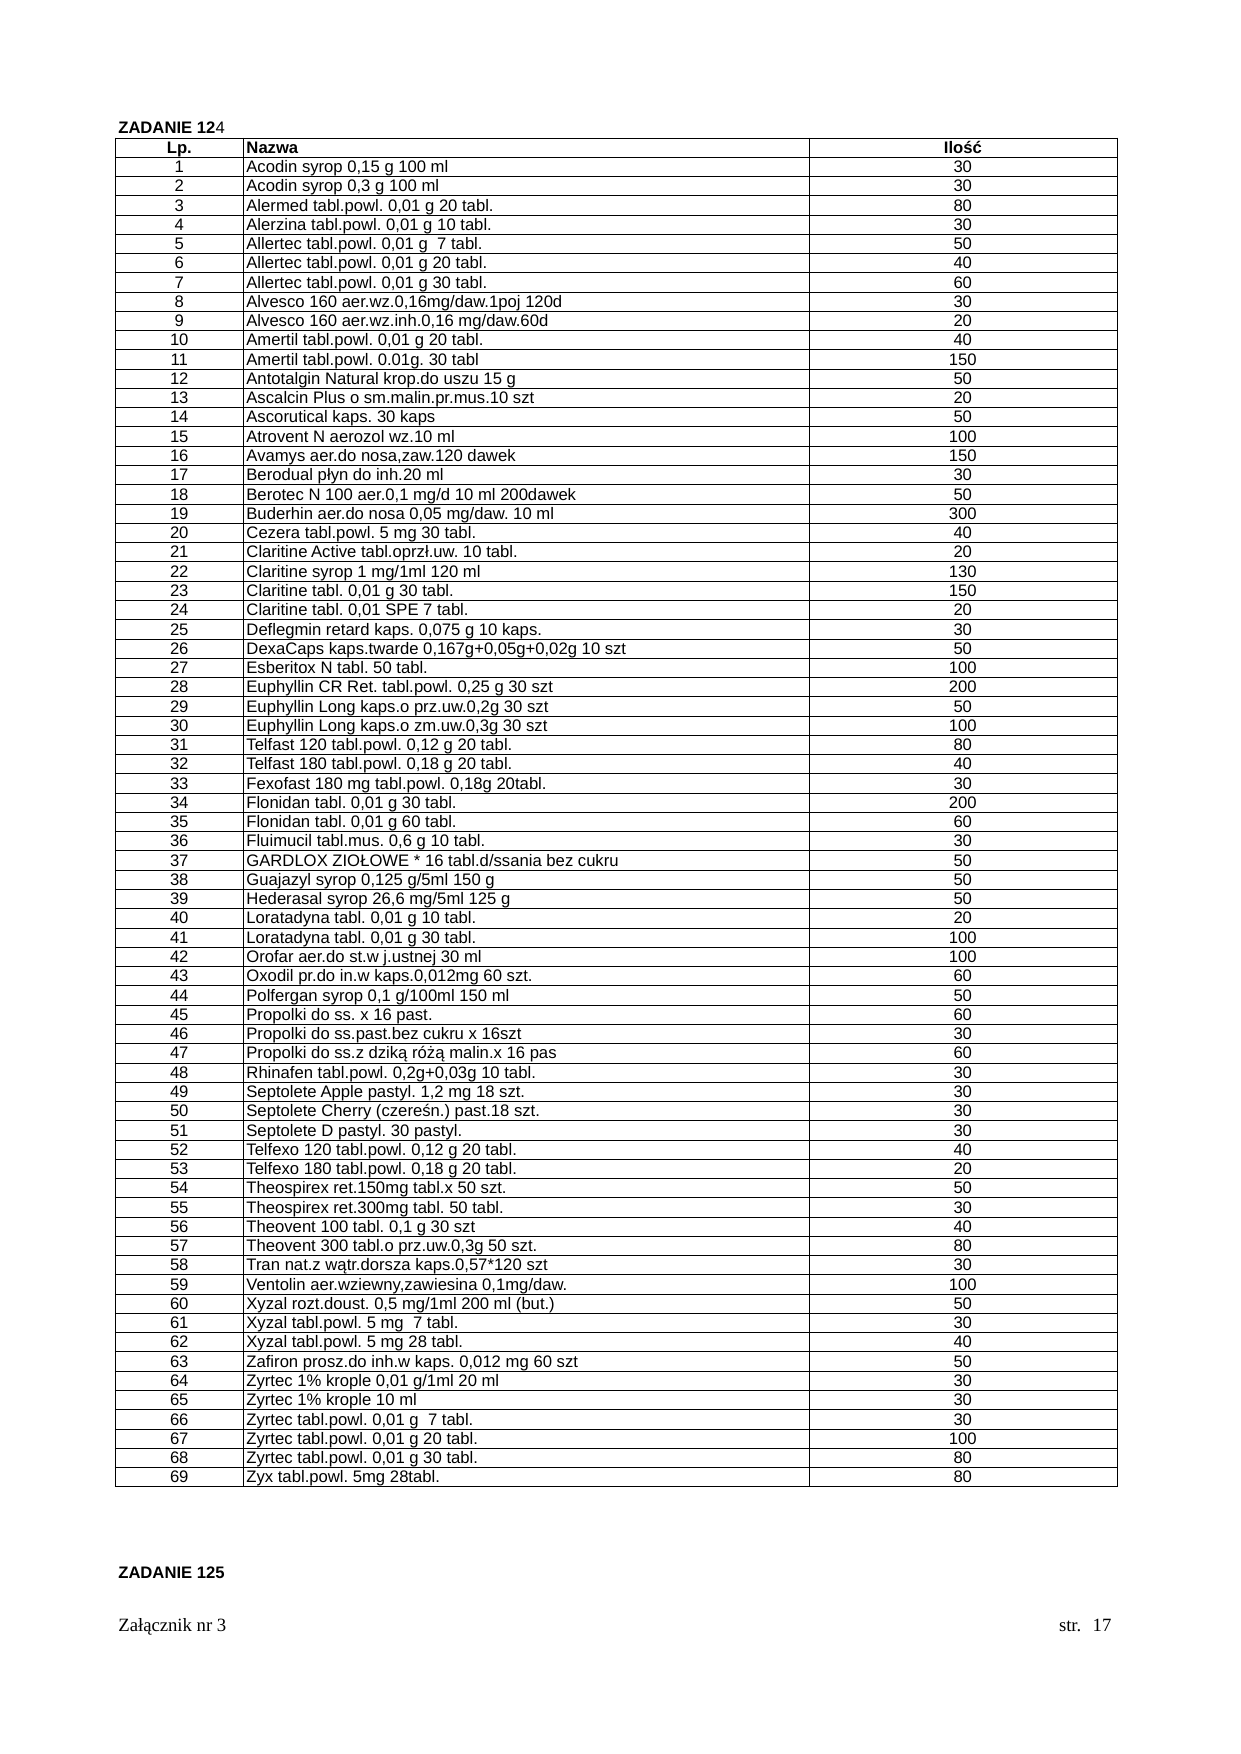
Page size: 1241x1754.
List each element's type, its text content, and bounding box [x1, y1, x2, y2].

table_cell 80 [810, 196, 1117, 214]
table_cell 50 [810, 1352, 1117, 1371]
table_cell 50 [810, 1295, 1117, 1313]
table_cell Berotec N 100 aer.0,1 mg/d 10 ml 200dawek [244, 485, 809, 503]
table_cell Claritine tabl. 0,01 g 30 tabl. [244, 582, 809, 600]
table_cell ZADANIE 124 [115, 118, 243, 137]
table_cell 40 [810, 755, 1117, 773]
table_cell 1 [116, 158, 243, 176]
table_cell 30 [810, 1198, 1117, 1217]
table_cell 80 [810, 736, 1117, 754]
table_cell 30 [810, 177, 1117, 195]
table_cell Theospirex ret.150mg tabl.x 50 szt. [244, 1179, 809, 1197]
table_cell 2 [116, 177, 243, 195]
table_cell Septolete D pastyl. 30 pastyl. [244, 1121, 809, 1139]
table_cell 20 [810, 312, 1117, 330]
table_cell Claritine tabl. 0,01 SPE 7 tabl. [244, 601, 809, 619]
table_cell 40 [810, 1333, 1117, 1351]
table_cell 43 [116, 967, 243, 985]
table_cell 62 [116, 1333, 243, 1351]
table_cell Atrovent N aerozol wz.10 ml [244, 427, 809, 446]
table_cell 130 [810, 562, 1117, 581]
table_cell 50 [810, 697, 1117, 716]
table_cell Zyrtec 1% krople 10 ml [244, 1391, 809, 1409]
table_cell 13 [116, 389, 243, 407]
table_cell Telfexo 180 tabl.powl. 0,18 g 20 tabl. [244, 1160, 809, 1178]
table_cell 60 [810, 1006, 1117, 1024]
table_cell 50 [116, 1102, 243, 1120]
table_cell Antotalgin Natural krop.do uszu 15 g [244, 370, 809, 388]
table_cell Rhinafen tabl.powl. 0,2g+0,03g 10 tabl. [244, 1064, 809, 1082]
table_cell 59 [116, 1275, 243, 1294]
table_cell Acodin syrop 0,3 g 100 ml [244, 177, 809, 195]
table_cell 26 [116, 640, 243, 658]
table_cell Septolete Cherry (czereśn.) past.18 szt. [244, 1102, 809, 1120]
table_cell 40 [810, 1218, 1117, 1236]
table_cell 30 [810, 1064, 1117, 1082]
table_cell 100 [810, 929, 1117, 947]
table_cell 40 [116, 909, 243, 927]
table_cell 30 [810, 620, 1117, 638]
table_cell Guajazyl syrop 0,125 g/5ml 150 g [244, 871, 809, 889]
table_cell 60 [810, 967, 1117, 985]
table_cell Zyrtec tabl.powl. 0,01 g 20 tabl. [244, 1430, 809, 1448]
table_cell Theovent 100 tabl. 0,1 g 30 szt [244, 1218, 809, 1236]
table_cell Zyx tabl.powl. 5mg 28tabl. [244, 1468, 809, 1486]
table_cell 60 [810, 813, 1117, 831]
table_cell Fluimucil tabl.mus. 0,6 g 10 tabl. [244, 832, 809, 850]
table_cell [243, 1487, 809, 1582]
table_cell Zafiron prosz.do inh.w kaps. 0,012 mg 60 szt [244, 1352, 809, 1371]
table_cell Alerzina tabl.powl. 0,01 g 10 tabl. [244, 216, 809, 234]
table_cell 9 [116, 312, 243, 330]
table_cell 3 [116, 196, 243, 214]
table_cell 10 [116, 331, 243, 349]
table_cell 31 [116, 736, 243, 754]
table_cell 6 [116, 254, 243, 272]
table_cell 41 [116, 929, 243, 947]
table_cell 68 [116, 1449, 243, 1467]
table_cell 50 [810, 235, 1117, 253]
table_cell 66 [116, 1410, 243, 1428]
table_cell Euphyllin Long kaps.o prz.uw.0,2g 30 szt [244, 697, 809, 716]
table_cell Claritine Active tabl.oprzł.uw. 10 tabl. [244, 543, 809, 561]
table_cell Septolete Apple pastyl. 1,2 mg 18 szt. [244, 1083, 809, 1101]
table_cell 150 [810, 447, 1117, 465]
table_cell 19 [116, 505, 243, 523]
table_cell 12 [116, 370, 243, 388]
table_cell 38 [116, 871, 243, 889]
table_cell 40 [810, 524, 1117, 542]
table_cell 80 [810, 1237, 1117, 1255]
table_cell 23 [116, 582, 243, 600]
table_cell 30 [810, 1410, 1117, 1428]
table_cell 45 [116, 1006, 243, 1024]
table_cell 100 [810, 659, 1117, 677]
table_cell Flonidan tabl. 0,01 g 30 tabl. [244, 794, 809, 812]
table_cell 21 [116, 543, 243, 561]
table_cell Amertil tabl.powl. 0,01 g 20 tabl. [244, 331, 809, 349]
table_cell 54 [116, 1179, 243, 1197]
table_cell 42 [116, 948, 243, 966]
table_cell Hederasal syrop 26,6 mg/5ml 125 g [244, 890, 809, 908]
table_cell 27 [116, 659, 243, 677]
table_cell 57 [116, 1237, 243, 1255]
table_cell 30 [810, 1102, 1117, 1120]
table_cell Telfexo 120 tabl.powl. 0,12 g 20 tabl. [244, 1141, 809, 1159]
table_cell 55 [116, 1198, 243, 1217]
table_cell Loratadyna tabl. 0,01 g 10 tabl. [244, 909, 809, 927]
table_cell Claritine syrop 1 mg/1ml 120 ml [244, 562, 809, 581]
table_cell 51 [116, 1121, 243, 1139]
table_cell Telfast 180 tabl.powl. 0,18 g 20 tabl. [244, 755, 809, 773]
table_cell 53 [116, 1160, 243, 1178]
table_cell 18 [116, 485, 243, 503]
table_cell 200 [810, 794, 1117, 812]
table_cell 30 [810, 1083, 1117, 1101]
table_cell Ascorutical kaps. 30 kaps [244, 408, 809, 426]
table_cell 63 [116, 1352, 243, 1371]
table_cell [809, 1487, 1117, 1582]
table_cell 30 [810, 1314, 1117, 1332]
table_cell 61 [116, 1314, 243, 1332]
table_cell Propolki do ss. x 16 past. [244, 1006, 809, 1024]
table_cell 300 [810, 505, 1117, 523]
table_cell Alvesco 160 aer.wz.0,16mg/daw.1poj 120d [244, 293, 809, 311]
table_cell 30 [116, 717, 243, 735]
table_cell 30 [810, 293, 1117, 311]
table_cell Flonidan tabl. 0,01 g 60 tabl. [244, 813, 809, 831]
table_cell 30 [810, 466, 1117, 484]
table_cell 36 [116, 832, 243, 850]
table_cell 20 [116, 524, 243, 542]
table_cell 100 [810, 717, 1117, 735]
table_cell 20 [810, 1160, 1117, 1178]
table_cell Avamys aer.do nosa,zaw.120 dawek [244, 447, 809, 465]
table_cell 15 [116, 427, 243, 446]
table_cell 25 [116, 620, 243, 638]
table_cell 30 [810, 1372, 1117, 1390]
table_cell 30 [810, 1121, 1117, 1139]
table_cell Esberitox N tabl. 50 tabl. [244, 659, 809, 677]
table_cell 40 [810, 254, 1117, 272]
table_cell 50 [810, 485, 1117, 503]
table_cell Allertec tabl.powl. 0,01 g 20 tabl. [244, 254, 809, 272]
table_cell Alermed tabl.powl. 0,01 g 20 tabl. [244, 196, 809, 214]
table_cell Telfast 120 tabl.powl. 0,12 g 20 tabl. [244, 736, 809, 754]
table_cell 50 [810, 986, 1117, 1004]
table_cell Xyzal rozt.doust. 0,5 mg/1ml 200 ml (but.) [244, 1295, 809, 1313]
table_cell 11 [116, 350, 243, 369]
table_cell 20 [810, 389, 1117, 407]
table_cell Nazwa [244, 139, 809, 157]
table_cell 60 [810, 1044, 1117, 1062]
table_cell 47 [116, 1044, 243, 1062]
table_cell 65 [116, 1391, 243, 1409]
table_cell Orofar aer.do st.w j.ustnej 30 ml [244, 948, 809, 966]
table_cell 39 [116, 890, 243, 908]
table_cell [809, 118, 1117, 137]
table_cell Lp. [116, 139, 243, 157]
table_cell 22 [116, 562, 243, 581]
table_cell Ilość [810, 139, 1117, 157]
table_cell Allertec tabl.powl. 0,01 g 7 tabl. [244, 235, 809, 253]
table_cell 30 [810, 1256, 1117, 1274]
table_cell 50 [810, 1179, 1117, 1197]
table_cell 50 [810, 890, 1117, 908]
table_cell 30 [810, 774, 1117, 793]
table_cell Fexofast 180 mg tabl.powl. 0,18g 20tabl. [244, 774, 809, 793]
table_cell ZADANIE 125 [115, 1487, 243, 1582]
table_cell 50 [810, 871, 1117, 889]
table_cell 40 [810, 1141, 1117, 1159]
table_cell Allertec tabl.powl. 0,01 g 30 tabl. [244, 273, 809, 292]
table_cell 35 [116, 813, 243, 831]
table_cell Alvesco 160 aer.wz.inh.0,16 mg/daw.60d [244, 312, 809, 330]
table_cell 150 [810, 350, 1117, 369]
table_cell Cezera tabl.powl. 5 mg 30 tabl. [244, 524, 809, 542]
table_cell 30 [810, 158, 1117, 176]
table_cell Amertil tabl.powl. 0.01g. 30 tabl [244, 350, 809, 369]
table_cell 30 [810, 1391, 1117, 1409]
table_cell Ascalcin Plus o sm.malin.pr.mus.10 szt [244, 389, 809, 407]
table_cell 49 [116, 1083, 243, 1101]
table_cell Zyrtec 1% krople 0,01 g/1ml 20 ml [244, 1372, 809, 1390]
table_cell 37 [116, 851, 243, 870]
table_cell Xyzal tabl.powl. 5 mg 28 tabl. [244, 1333, 809, 1351]
table_cell 80 [810, 1468, 1117, 1486]
table_cell 200 [810, 678, 1117, 696]
table_cell 7 [116, 273, 243, 292]
table_cell 30 [810, 216, 1117, 234]
table_cell 33 [116, 774, 243, 793]
table_cell 58 [116, 1256, 243, 1274]
table_cell Propolki do ss.z dziką różą malin.x 16 pas [244, 1044, 809, 1062]
table_cell Buderhin aer.do nosa 0,05 mg/daw. 10 ml [244, 505, 809, 523]
table_cell Euphyllin CR Ret. tabl.powl. 0,25 g 30 szt [244, 678, 809, 696]
table_cell Zyrtec tabl.powl. 0,01 g 7 tabl. [244, 1410, 809, 1428]
table_cell GARDLOX ZIOŁOWE * 16 tabl.d/ssania bez cukru [244, 851, 809, 870]
table_cell 20 [810, 601, 1117, 619]
table_cell 69 [116, 1468, 243, 1486]
table_cell 32 [116, 755, 243, 773]
table_cell 20 [810, 543, 1117, 561]
table_cell 100 [810, 1275, 1117, 1294]
table_cell 64 [116, 1372, 243, 1390]
table_cell Loratadyna tabl. 0,01 g 30 tabl. [244, 929, 809, 947]
table_cell 100 [810, 1430, 1117, 1448]
table_cell 30 [810, 832, 1117, 850]
table_cell 20 [810, 909, 1117, 927]
table_cell 16 [116, 447, 243, 465]
table_cell 60 [116, 1295, 243, 1313]
table_cell 50 [810, 851, 1117, 870]
table_cell 40 [810, 331, 1117, 349]
table_cell 60 [810, 273, 1117, 292]
table_cell Acodin syrop 0,15 g 100 ml [244, 158, 809, 176]
table_cell Polfergan syrop 0,1 g/100ml 150 ml [244, 986, 809, 1004]
table_cell 50 [810, 408, 1117, 426]
table_cell Tran nat.z wątr.dorsza kaps.0,57*120 szt [244, 1256, 809, 1274]
table_cell 48 [116, 1064, 243, 1082]
table_cell 14 [116, 408, 243, 426]
table_cell 17 [116, 466, 243, 484]
table_cell 29 [116, 697, 243, 716]
table_cell 8 [116, 293, 243, 311]
table_cell 34 [116, 794, 243, 812]
table_cell 80 [810, 1449, 1117, 1467]
table_cell 50 [810, 370, 1117, 388]
table_cell Theovent 300 tabl.o prz.uw.0,3g 50 szt. [244, 1237, 809, 1255]
table_cell Theospirex ret.300mg tabl. 50 tabl. [244, 1198, 809, 1217]
table_cell 30 [810, 1025, 1117, 1043]
table_cell Berodual płyn do inh.20 ml [244, 466, 809, 484]
table_cell 44 [116, 986, 243, 1004]
table_cell [243, 118, 809, 137]
table_cell 52 [116, 1141, 243, 1159]
table_cell 4 [116, 216, 243, 234]
table_cell DexaCaps kaps.twarde 0,167g+0,05g+0,02g 10 szt [244, 640, 809, 658]
table_cell Propolki do ss.past.bez cukru x 16szt [244, 1025, 809, 1043]
table_cell 56 [116, 1218, 243, 1236]
table_cell Euphyllin Long kaps.o zm.uw.0,3g 30 szt [244, 717, 809, 735]
table_cell 100 [810, 427, 1117, 446]
table_cell 24 [116, 601, 243, 619]
table_cell 150 [810, 582, 1117, 600]
table_cell Deflegmin retard kaps. 0,075 g 10 kaps. [244, 620, 809, 638]
table_cell 28 [116, 678, 243, 696]
table_cell Oxodil pr.do in.w kaps.0,012mg 60 szt. [244, 967, 809, 985]
table_cell Ventolin aer.wziewny,zawiesina 0,1mg/daw. [244, 1275, 809, 1294]
table_cell Xyzal tabl.powl. 5 mg 7 tabl. [244, 1314, 809, 1332]
table_cell Zyrtec tabl.powl. 0,01 g 30 tabl. [244, 1449, 809, 1467]
table_cell 5 [116, 235, 243, 253]
table_cell 46 [116, 1025, 243, 1043]
table_cell 100 [810, 948, 1117, 966]
table_cell 67 [116, 1430, 243, 1448]
table_cell 50 [810, 640, 1117, 658]
